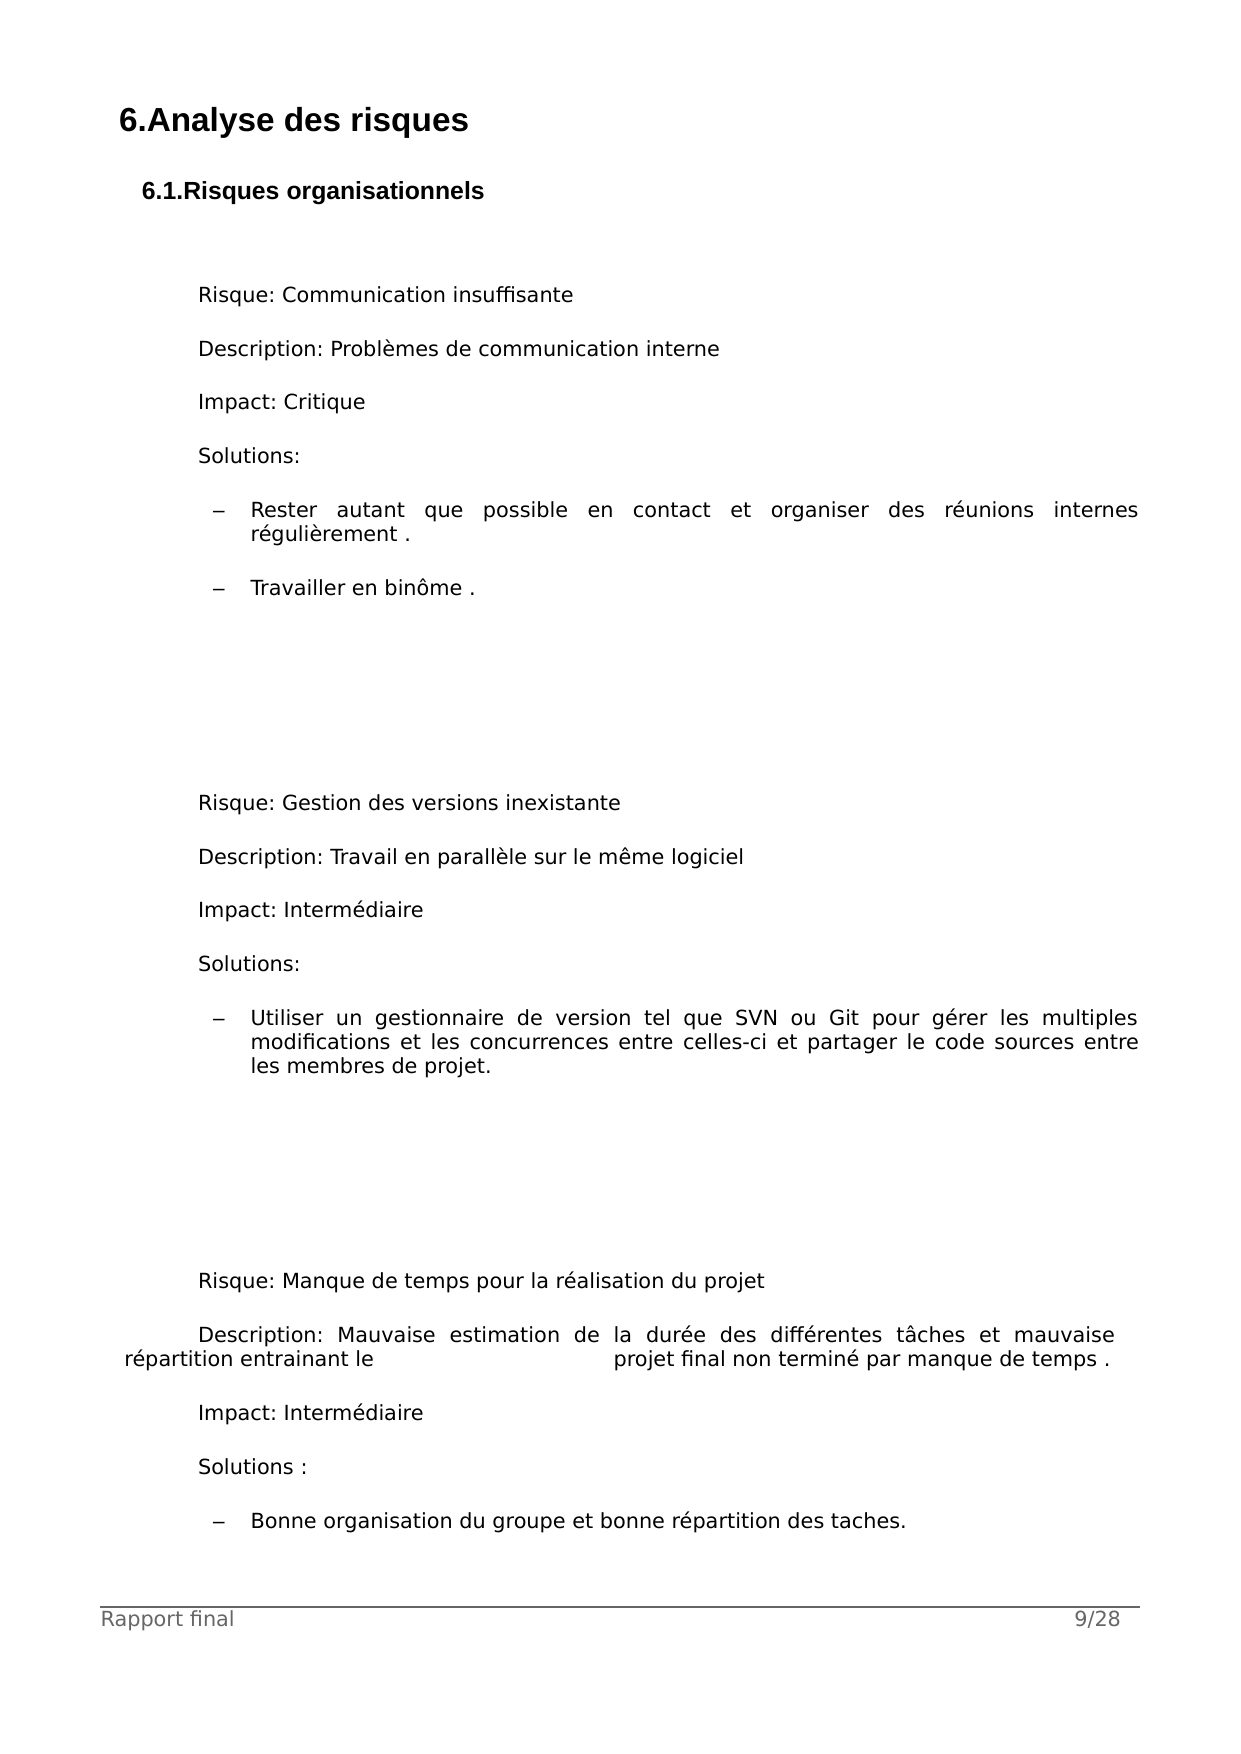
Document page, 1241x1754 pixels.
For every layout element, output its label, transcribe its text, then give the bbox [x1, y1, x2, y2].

text Impact: Critique [124, 390, 1116, 415]
list Bonne organisation du groupe et bonne répartition des taches. [213, 1509, 1140, 1533]
subtitle 6.1.Risques organisationnels [100, 176, 1140, 205]
text Risque: Communication insuffisante [124, 283, 1116, 307]
text Risque: Manque de temps pour la réalisation du projet [124, 1269, 1116, 1294]
list Utiliser un gestionnaire de version tel que SVN ou Git pour gérer les multiples modifications et les concurrences entre celles-ci et partager le code sources entre les membres de projet. [213, 1006, 1140, 1079]
text Impact: Intermédiaire [124, 898, 1116, 923]
text Solutions : [124, 1455, 1116, 1479]
text Solutions: [124, 952, 1116, 976]
subtitle 6.Analyse des risques [100, 100, 1140, 139]
text Impact: Intermédiaire [124, 1401, 1116, 1426]
text Solutions: [124, 444, 1116, 468]
list Travailler en binôme . [213, 576, 1140, 600]
text Description: Mauvaise estimation de la durée des différentes tâches et mauvaise répartition entrainant le projet final non terminé par manque de temps . [124, 1323, 1116, 1372]
text Description: Travail en parallèle sur le même logiciel [124, 845, 1116, 869]
text Risque: Gestion des versions inexistante [124, 791, 1116, 815]
text Description: Problèmes de communication interne [124, 337, 1116, 361]
list Rester autant que possible en contact et organiser des réunions internes régulièrement . [213, 498, 1140, 546]
